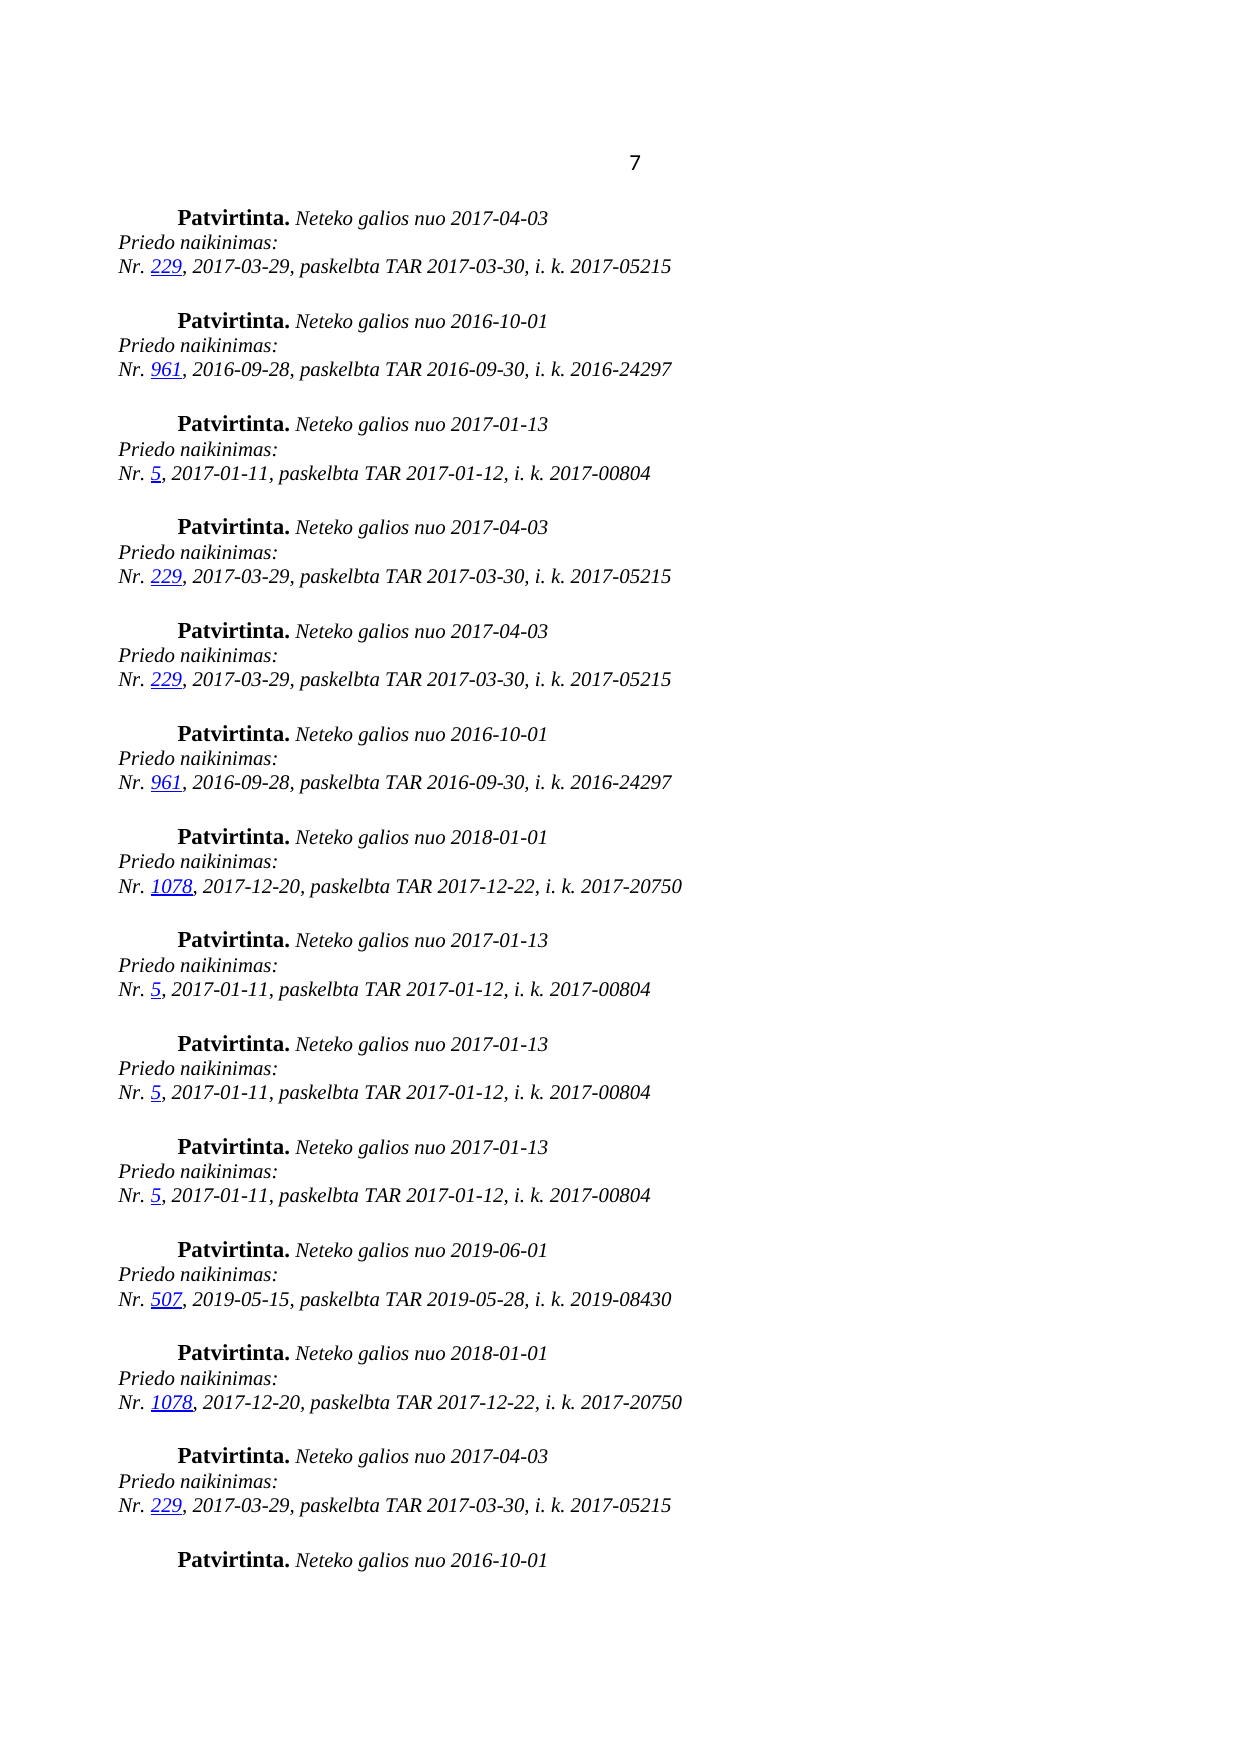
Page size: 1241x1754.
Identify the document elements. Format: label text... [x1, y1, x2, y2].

text Patvirtinta. Neteko galios nuo 2017-04-03 [118, 617, 1152, 643]
text Patvirtinta. Neteko galios nuo 2017-04-03 [118, 513, 1152, 540]
text Nr. 1078, 2017-12-20, paskelbta TAR 2017-12-22, i. k. 2017-20750 [118, 873, 1152, 898]
text Patvirtinta. Neteko galios nuo 2017-01-13 [118, 1029, 1152, 1056]
text Priedo naikinimas: [118, 746, 1152, 770]
text Nr. 961, 2016-09-28, paskelbta TAR 2016-09-30, i. k. 2016-24297 [118, 357, 1152, 381]
text Nr. 5, 2017-01-11, paskelbta TAR 2017-01-12, i. k. 2017-00804 [118, 1080, 1152, 1104]
text Priedo naikinimas: [118, 230, 1152, 254]
text Priedo naikinimas: [118, 540, 1152, 564]
text Nr. 1078, 2017-12-20, paskelbta TAR 2017-12-22, i. k. 2017-20750 [118, 1390, 1152, 1414]
text Patvirtinta. Neteko galios nuo 2018-01-01 [118, 823, 1152, 849]
text Priedo naikinimas: [118, 1056, 1152, 1080]
text Priedo naikinimas: [118, 437, 1152, 461]
text Patvirtinta. Neteko galios nuo 2017-01-13 [118, 410, 1152, 437]
text Nr. 229, 2017-03-29, paskelbta TAR 2017-03-30, i. k. 2017-05215 [118, 667, 1152, 691]
text Priedo naikinimas: [118, 1159, 1152, 1183]
text Nr. 5, 2017-01-11, paskelbta TAR 2017-01-12, i. k. 2017-00804 [118, 977, 1152, 1001]
text Nr. 507, 2019-05-15, paskelbta TAR 2019-05-28, i. k. 2019-08430 [118, 1286, 1152, 1311]
text Patvirtinta. Neteko galios nuo 2019-06-01 [118, 1236, 1152, 1262]
text Nr. 229, 2017-03-29, paskelbta TAR 2017-03-30, i. k. 2017-05215 [118, 254, 1152, 278]
text Patvirtinta. Neteko galios nuo 2017-04-03 [118, 1442, 1152, 1469]
text Patvirtinta. Neteko galios nuo 2018-01-01 [118, 1339, 1152, 1366]
text Priedo naikinimas: [118, 333, 1152, 357]
text Priedo naikinimas: [118, 1366, 1152, 1390]
text Priedo naikinimas: [118, 849, 1152, 873]
text Nr. 229, 2017-03-29, paskelbta TAR 2017-03-30, i. k. 2017-05215 [118, 564, 1152, 588]
text Patvirtinta. Neteko galios nuo 2016-10-01 [118, 1546, 1152, 1572]
text Nr. 229, 2017-03-29, paskelbta TAR 2017-03-30, i. k. 2017-05215 [118, 1493, 1152, 1517]
text Priedo naikinimas: [118, 953, 1152, 977]
text Patvirtinta. Neteko galios nuo 2017-01-13 [118, 926, 1152, 953]
text Nr. 961, 2016-09-28, paskelbta TAR 2016-09-30, i. k. 2016-24297 [118, 770, 1152, 794]
text Nr. 5, 2017-01-11, paskelbta TAR 2017-01-12, i. k. 2017-00804 [118, 1183, 1152, 1207]
text Nr. 5, 2017-01-11, paskelbta TAR 2017-01-12, i. k. 2017-00804 [118, 461, 1152, 485]
text Patvirtinta. Neteko galios nuo 2016-10-01 [118, 720, 1152, 746]
text Patvirtinta. Neteko galios nuo 2017-01-13 [118, 1133, 1152, 1159]
text Patvirtinta. Neteko galios nuo 2017-04-03 [118, 204, 1152, 230]
text Priedo naikinimas: [118, 643, 1152, 667]
text Priedo naikinimas: [118, 1262, 1152, 1286]
text Priedo naikinimas: [118, 1469, 1152, 1493]
text Patvirtinta. Neteko galios nuo 2016-10-01 [118, 307, 1152, 333]
